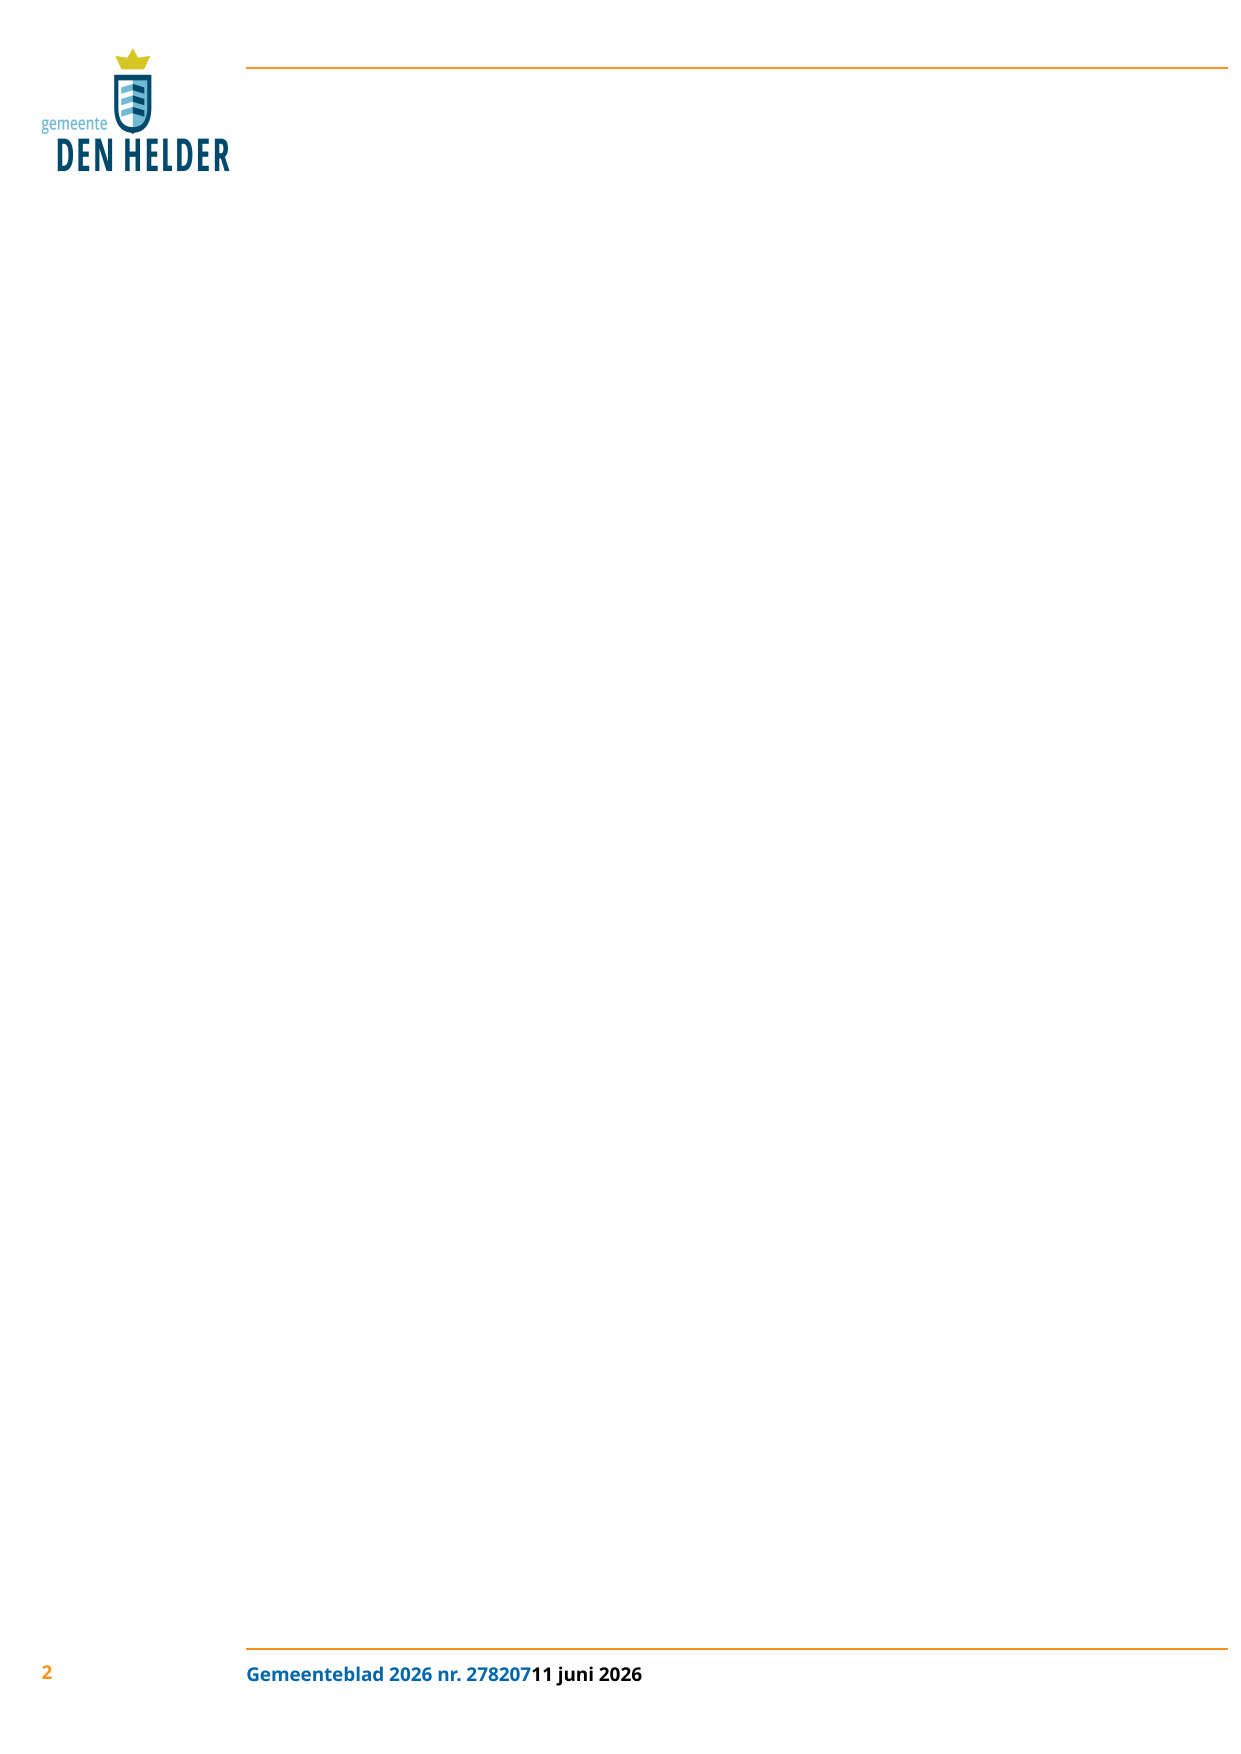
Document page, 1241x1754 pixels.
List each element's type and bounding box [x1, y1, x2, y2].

picture [220, 160, 224, 172]
picture [41, 47, 231, 172]
picture [100, 154, 106, 172]
picture [182, 144, 187, 165]
picture [130, 157, 135, 172]
picture [63, 144, 68, 165]
